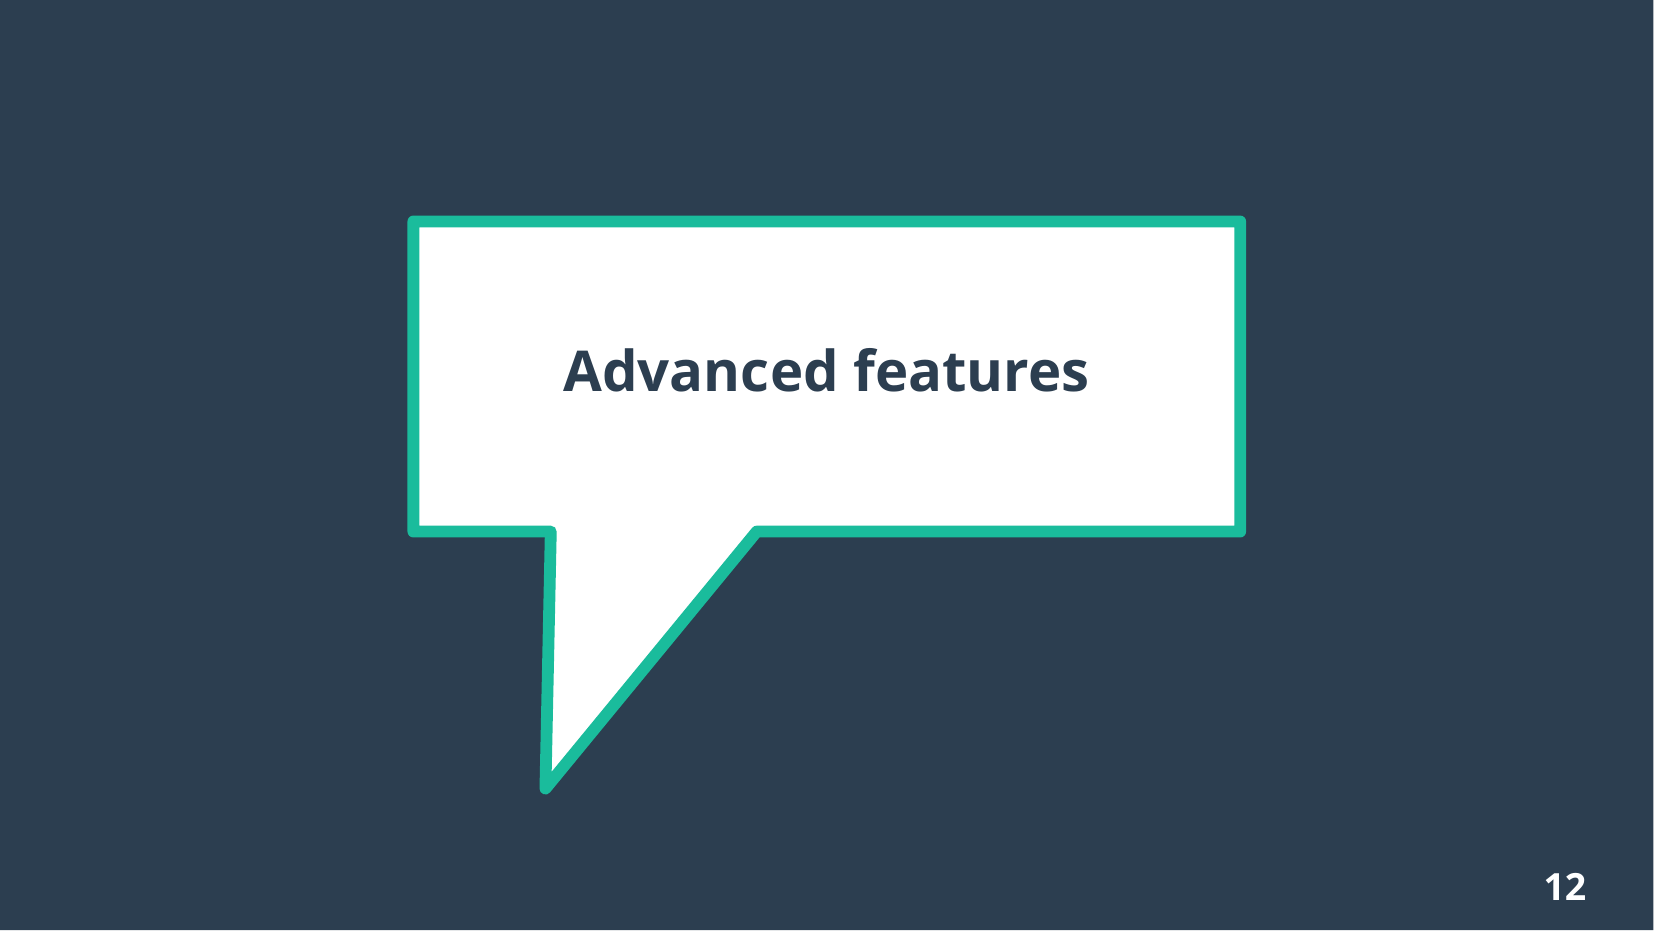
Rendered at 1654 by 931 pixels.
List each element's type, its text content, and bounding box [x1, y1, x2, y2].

title Advanced features [442, 236, 1211, 502]
